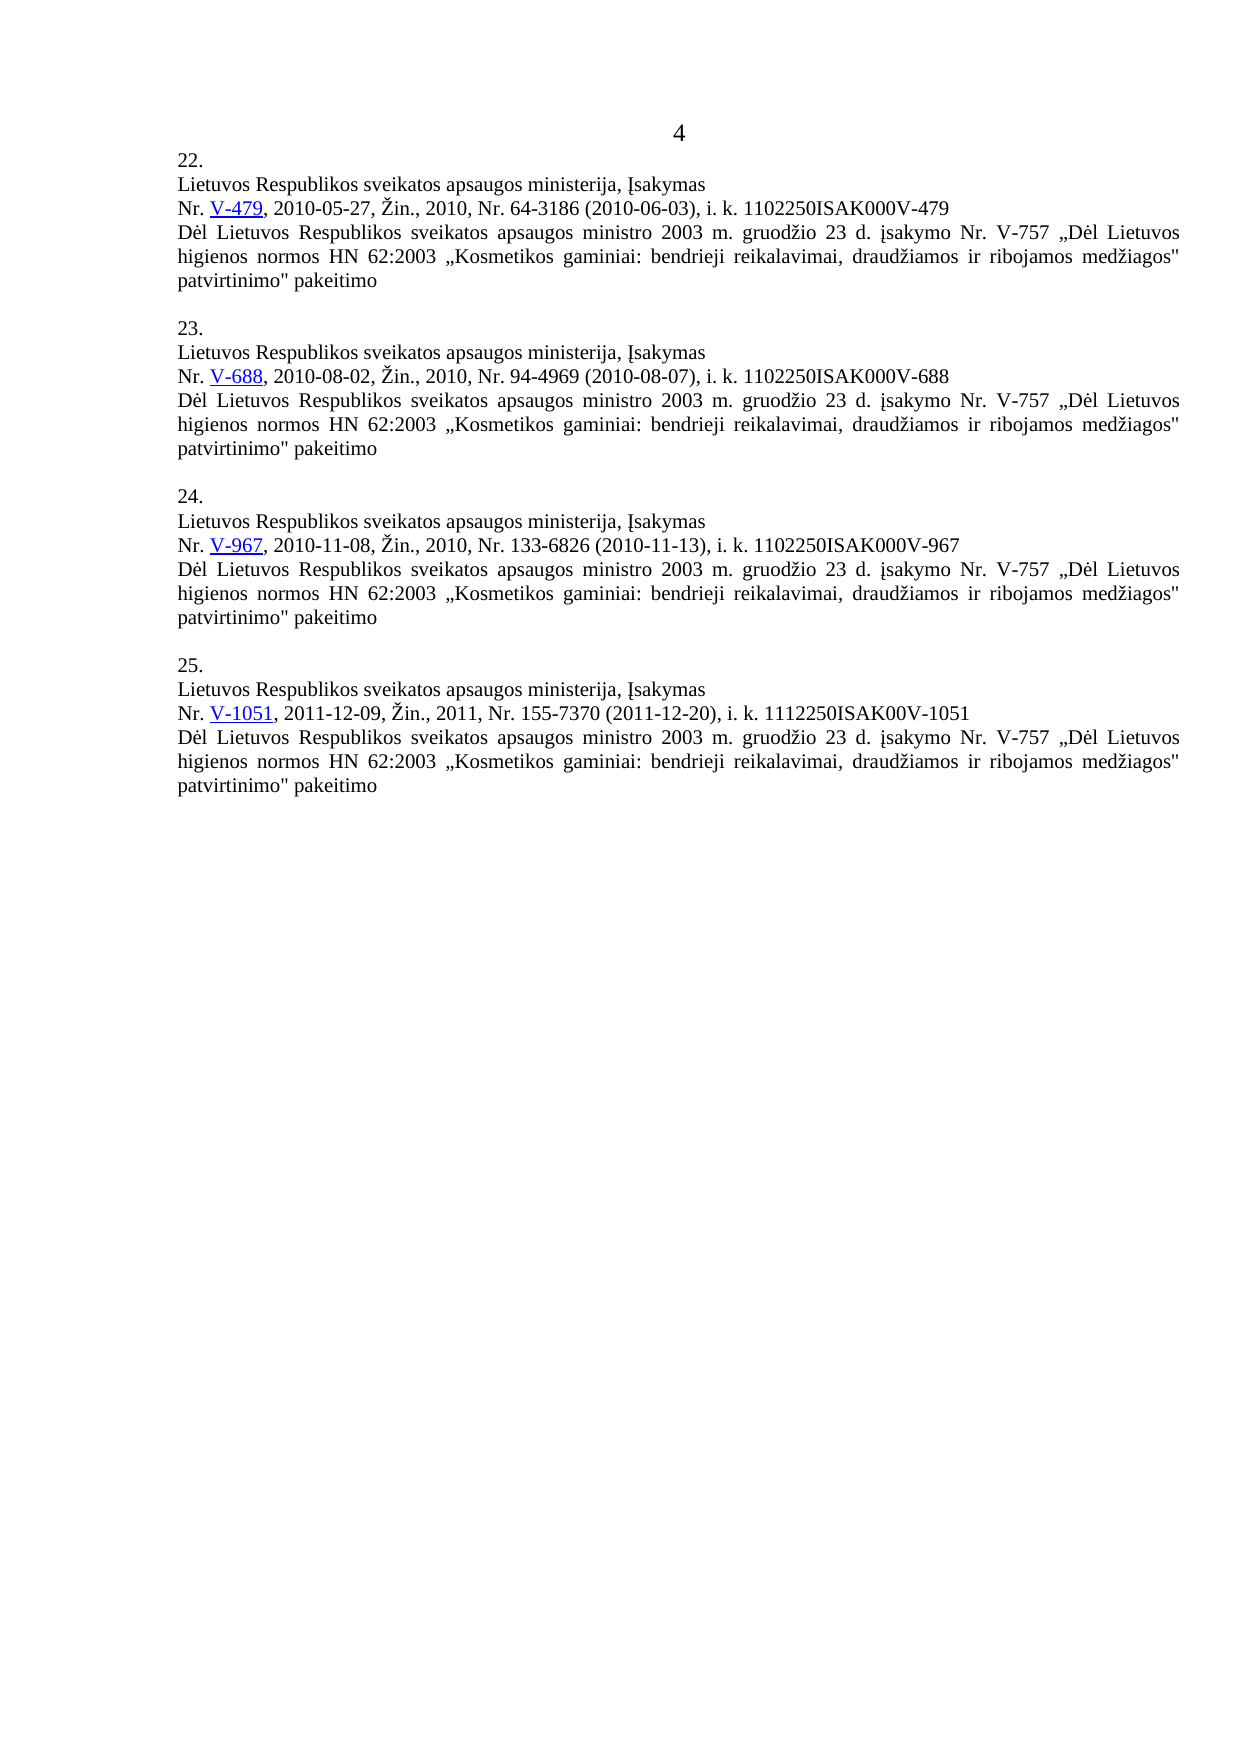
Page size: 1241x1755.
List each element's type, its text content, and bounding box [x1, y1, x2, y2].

text Nr. V-688, 2010-08-02, Žin., 2010, Nr. 94-4969 (2010-08-07), i. k. 1102250ISAK000V-688 [177, 364, 1181, 388]
text Dėl Lietuvos Respublikos sveikatos apsaugos ministro 2003 m. gruodžio 23 d. įsakymo Nr. V-757 „Dėl Lietuvos higienos normos HN 62:2003 „Kosmetikos gaminiai: bendrieji reikalavimai, draudžiamos ir ribojamos medžiagos" patvirtinimo" pakeitimo [177, 388, 1181, 460]
text 23. [177, 316, 1181, 340]
text Dėl Lietuvos Respublikos sveikatos apsaugos ministro 2003 m. gruodžio 23 d. įsakymo Nr. V-757 „Dėl Lietuvos higienos normos HN 62:2003 „Kosmetikos gaminiai: bendrieji reikalavimai, draudžiamos ir ribojamos medžiagos" patvirtinimo" pakeitimo [177, 557, 1181, 629]
text Dėl Lietuvos Respublikos sveikatos apsaugos ministro 2003 m. gruodžio 23 d. įsakymo Nr. V-757 „Dėl Lietuvos higienos normos HN 62:2003 „Kosmetikos gaminiai: bendrieji reikalavimai, draudžiamos ir ribojamos medžiagos" patvirtinimo" pakeitimo [177, 725, 1181, 797]
text 24. [177, 484, 1181, 508]
text Nr. V-967, 2010-11-08, Žin., 2010, Nr. 133-6826 (2010-11-13), i. k. 1102250ISAK000V-967 [177, 533, 1181, 557]
text Lietuvos Respublikos sveikatos apsaugos ministerija, Įsakymas [177, 508, 1181, 533]
text Nr. V-1051, 2011-12-09, Žin., 2011, Nr. 155-7370 (2011-12-20), i. k. 1112250ISAK00V-1051 [177, 701, 1181, 725]
text Nr. V-479, 2010-05-27, Žin., 2010, Nr. 64-3186 (2010-06-03), i. k. 1102250ISAK000V-479 [177, 196, 1181, 220]
text Lietuvos Respublikos sveikatos apsaugos ministerija, Įsakymas [177, 677, 1181, 701]
text Dėl Lietuvos Respublikos sveikatos apsaugos ministro 2003 m. gruodžio 23 d. įsakymo Nr. V-757 „Dėl Lietuvos higienos normos HN 62:2003 „Kosmetikos gaminiai: bendrieji reikalavimai, draudžiamos ir ribojamos medžiagos" patvirtinimo" pakeitimo [177, 220, 1181, 292]
text 25. [177, 653, 1181, 677]
text Lietuvos Respublikos sveikatos apsaugos ministerija, Įsakymas [177, 340, 1181, 364]
text Lietuvos Respublikos sveikatos apsaugos ministerija, Įsakymas [177, 172, 1181, 196]
text 22. [177, 148, 1181, 172]
